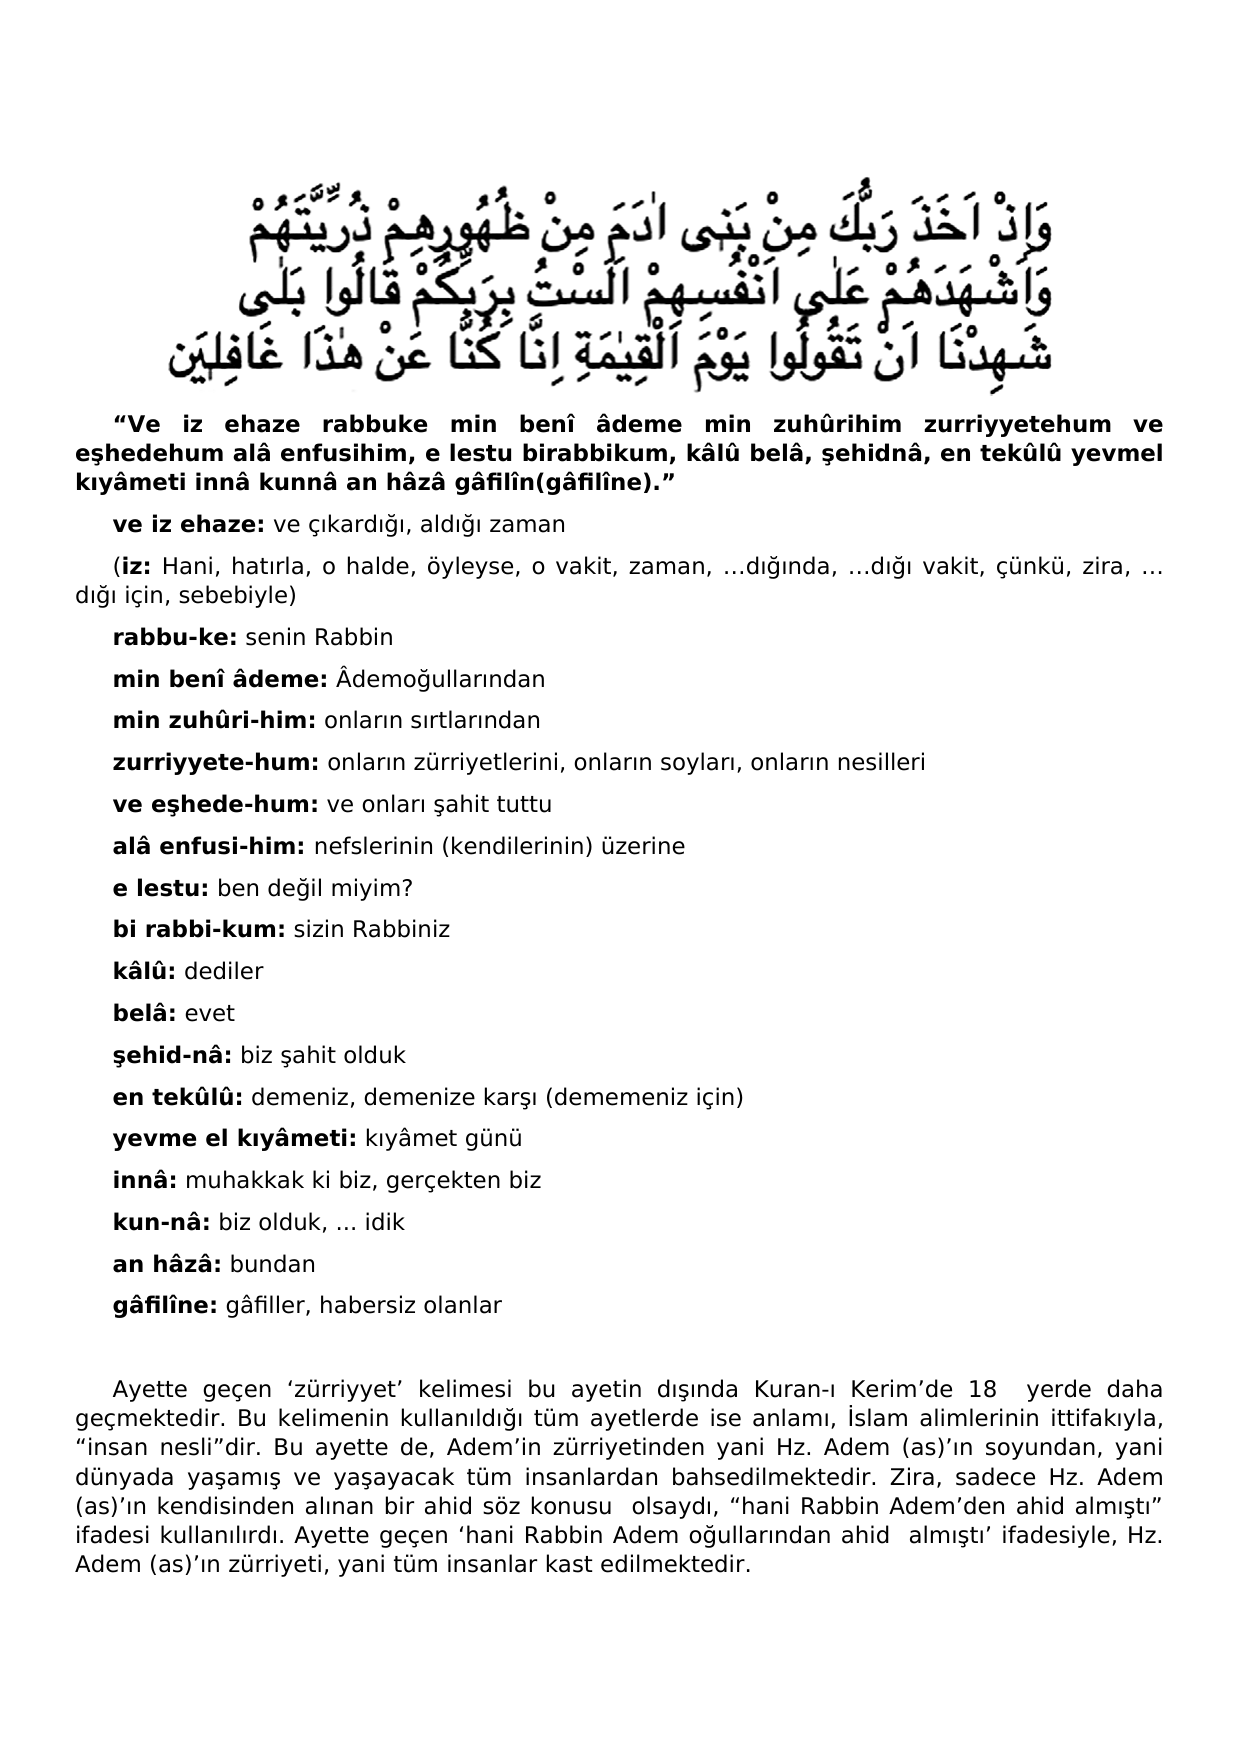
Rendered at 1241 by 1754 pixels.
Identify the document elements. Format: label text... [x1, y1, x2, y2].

text ve iz ehaze: ve çıkardığı, aldığı zaman [75, 511, 1165, 538]
text an hâzâ: bundan [75, 1251, 1165, 1277]
text bi rabbi-kum: sizin Rabbiniz [75, 917, 1165, 943]
text e lestu: ben değil miyim? [75, 875, 1165, 901]
text gâfilîne: gâfiller, habersiz olanlar [75, 1292, 1165, 1319]
text min benî âdeme: Âdemoğullarından [75, 666, 1165, 693]
text “Ve iz ehaze rabbuke min benî âdeme min zuhûrihim zurriyyetehum ve eşhedehum alâ enfusihim, e lestu birabbikum, kâlû belâ, şehidnâ, en tekûlû yevmel kıyâmeti innâ kunnâ an hâzâ gâfilîn(gâfilîne).” [75, 411, 1165, 496]
text ve eşhede-hum: ve onları şahit tuttu [75, 791, 1165, 818]
text en tekûlû: demeniz, demenize karşı (dememeniz için) [75, 1084, 1165, 1110]
text alâ enfusi-him: nefslerinin (kendilerinin) üzerine [75, 833, 1165, 860]
text şehid-nâ: biz şahit olduk [75, 1042, 1165, 1068]
text kun-nâ: biz olduk, ... idik [75, 1209, 1165, 1236]
text yevme el kıyâmeti: kıyâmet günü [75, 1125, 1165, 1152]
text zurriyyete-hum: onların zürriyetlerini, onların soyları, onların nesilleri [75, 749, 1165, 776]
text kâlû: dediler [75, 958, 1165, 985]
text min zuhûri-him: onların sırtlarından [75, 708, 1165, 734]
text (iz: Hani, hatırla, o halde, öyleyse, o vakit, zaman, …dığında, …dığı vakit, çünkü, zira, …dığı için, sebebiyle) [75, 553, 1165, 609]
picture [112, 150, 1126, 396]
text innâ: muhakkak ki biz, gerçekten biz [75, 1167, 1165, 1194]
text belâ: evet [75, 1000, 1165, 1027]
text Ayette geçen ‘zürriyyet’ kelimesi bu ayetin dışında Kuran-ı Kerim’de 18 yerde daha geçmektedir. Bu kelimenin kullanıldığı tüm ayetlerde ise anlamı, İslam alimlerinin ittifakıyla, “insan nesli”dir. Bu ayette de, Adem’in zürriyetinden yani Hz. Adem (as)’ın soyundan, yani dünyada yaşamış ve yaşayacak tüm insanlardan bahsedilmektedir. Zira, sadece Hz. Adem (as)’ın kendisinden alınan bir ahid söz konusu olsaydı, “hani Rabbin Adem’den ahid almıştı” ifadesi kullanılırdı. Ayette geçen ‘hani Rabbin Adem oğullarından ahid almıştı’ ifadesiyle, Hz. Adem (as)’ın zürriyeti, yani tüm insanlar kast edilmektedir. [75, 1376, 1165, 1578]
text rabbu-ke: senin Rabbin [75, 624, 1165, 651]
